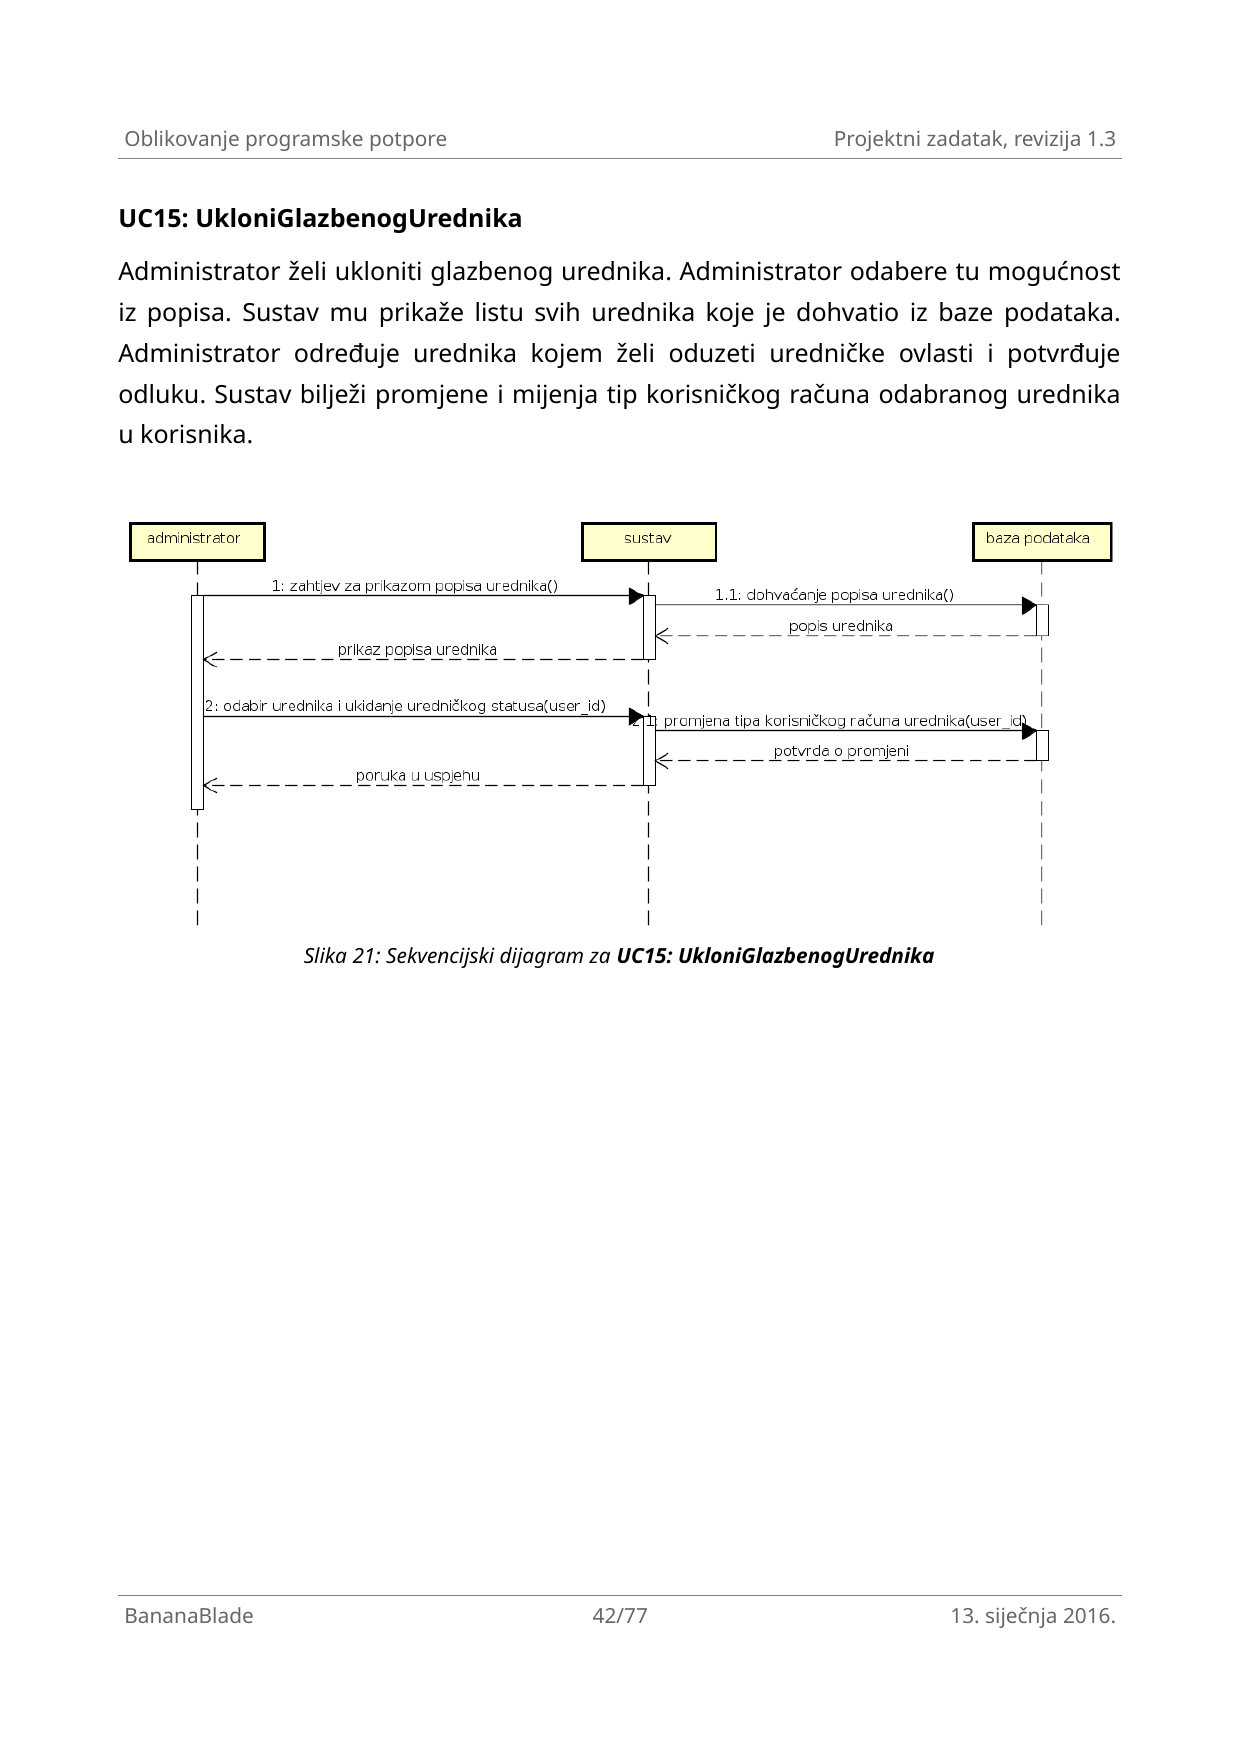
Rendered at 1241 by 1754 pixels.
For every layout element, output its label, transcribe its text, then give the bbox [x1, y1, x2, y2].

text Slika 21: Sekvencijski dijagram za UC15: UkloniGlazbenogUrednika [118, 936, 1122, 969]
text Administrator želi ukloniti glazbenog urednika. Administrator odabere tu mogućnost iz popisa. Sustav mu prikaže listu svih urednika koje je dohvatio iz baze podataka. Administrator određuje urednika kojem želi oduzeti uredničke ovlasti i potvrđuje odluku. Sustav bilježi promjene i mijenja tip korisničkog računa odabranog urednika u korisnika. [118, 254, 1122, 451]
picture [118, 511, 1123, 936]
subtitle UC15: UkloniGlazbenogUrednika [118, 201, 1122, 234]
